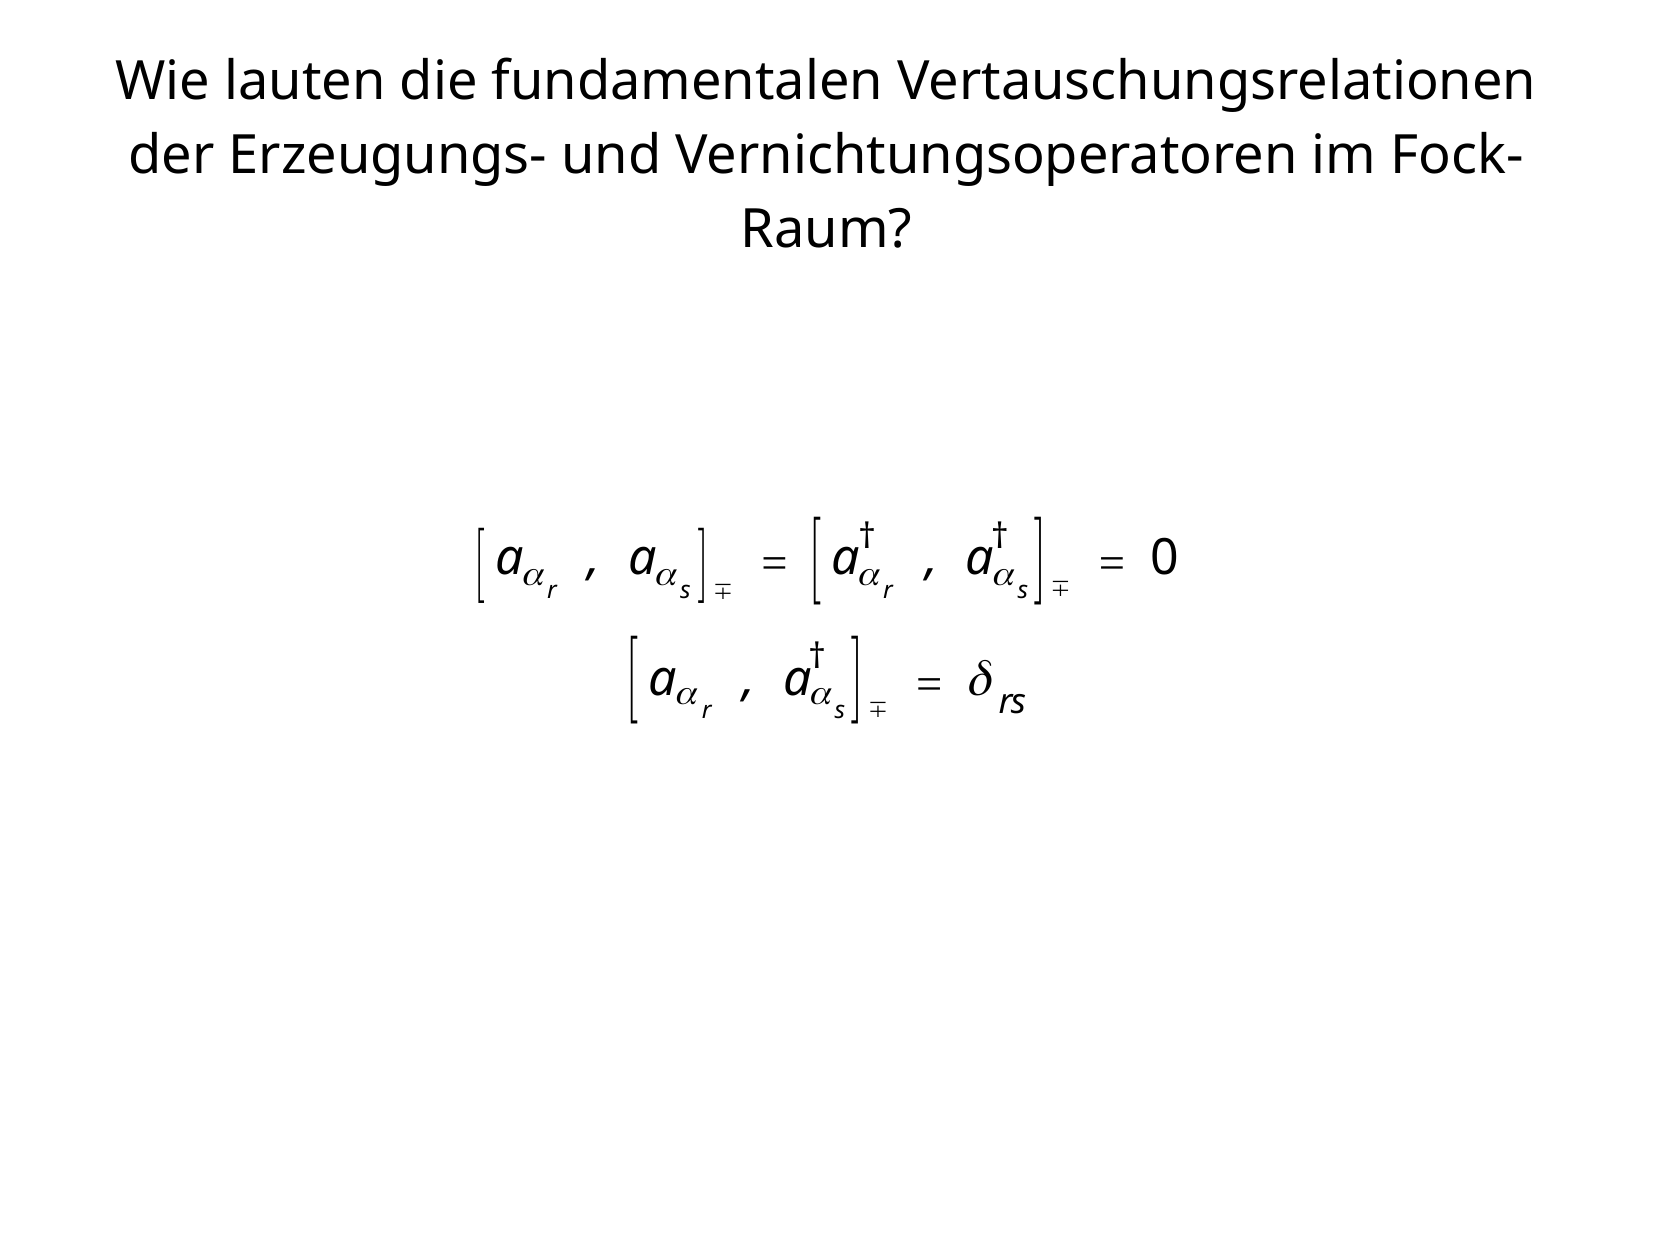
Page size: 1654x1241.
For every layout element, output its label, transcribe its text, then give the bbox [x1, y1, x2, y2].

chart [470, 513, 1183, 727]
title Wie lauten die fundamentalen Vertauschungsrelationen der Erzeugungs- und Vernichtungsoperatoren im Fock-Raum? [82, 49, 1571, 257]
